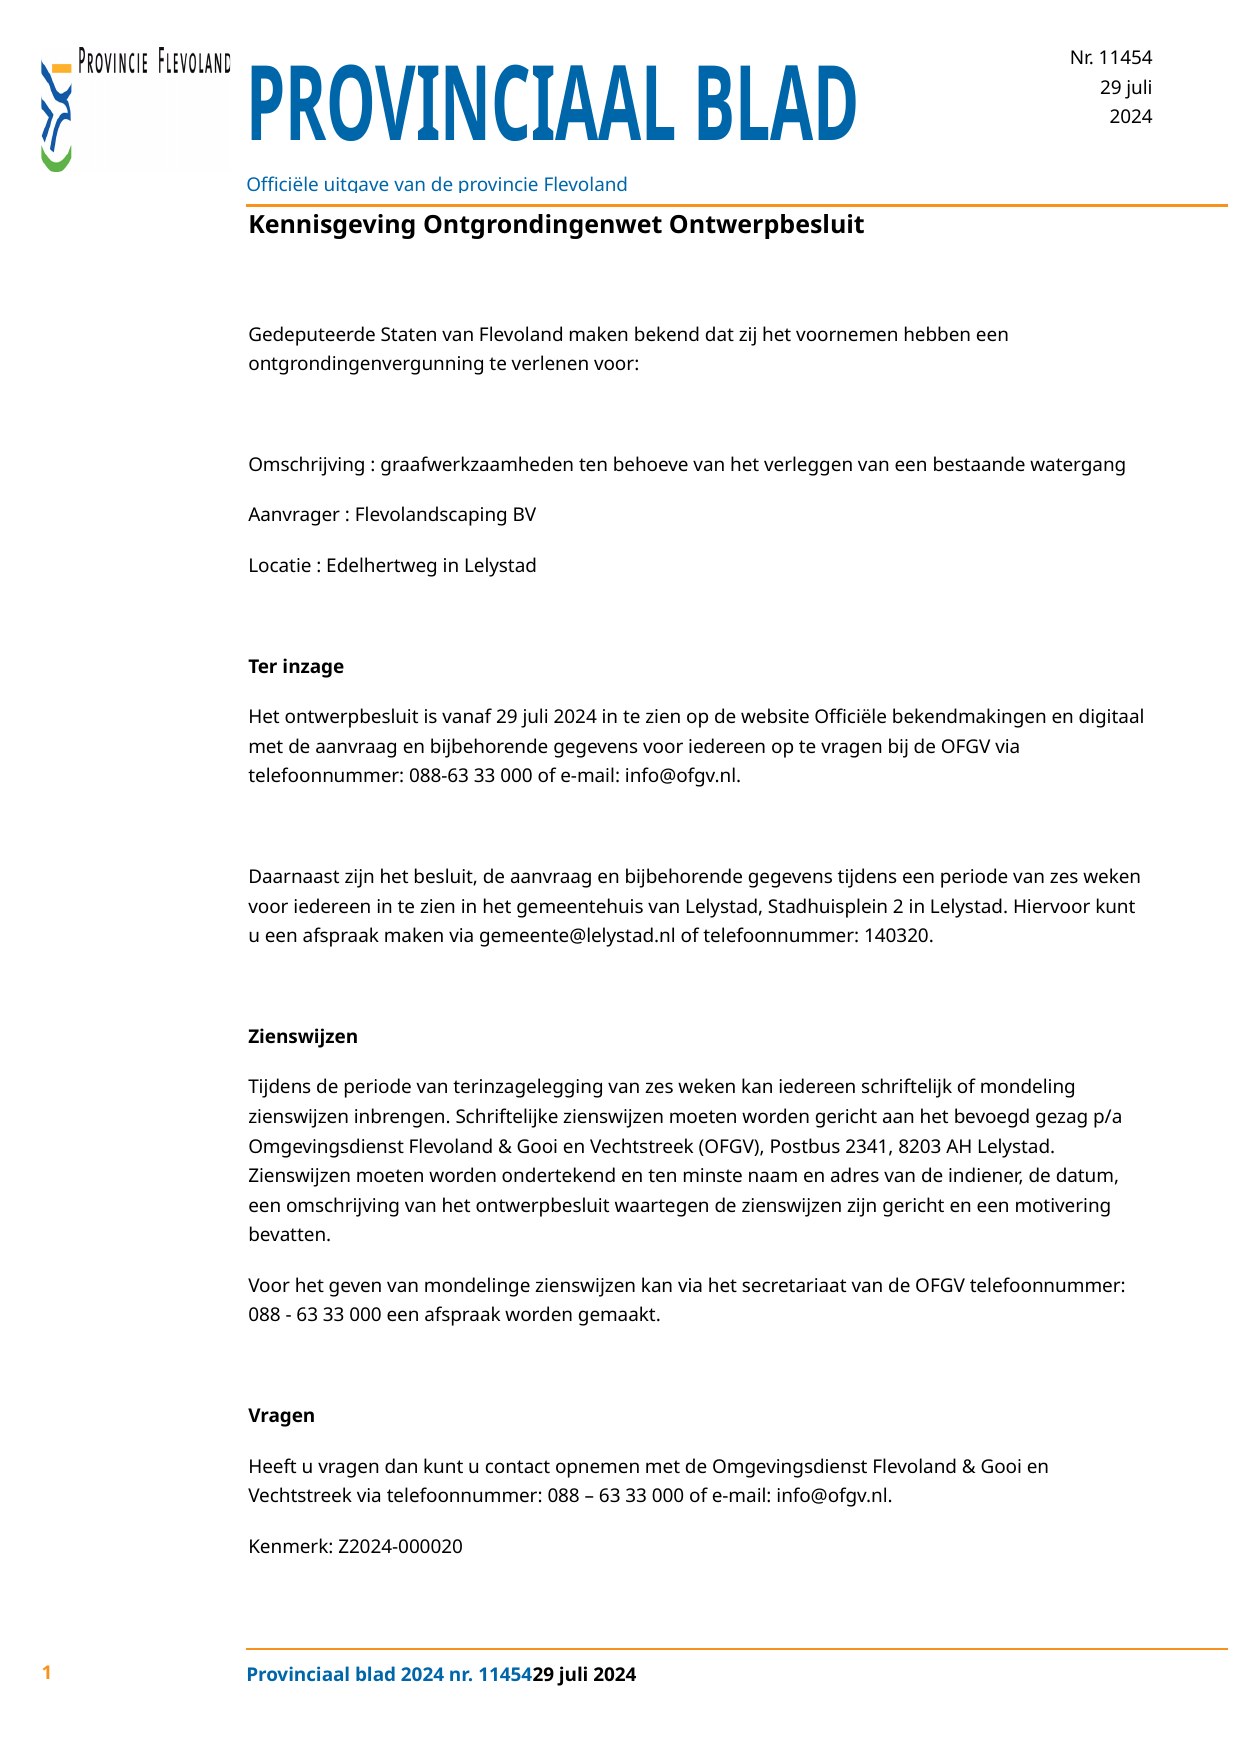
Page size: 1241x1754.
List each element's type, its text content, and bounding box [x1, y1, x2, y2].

text Het ontwerpbesluit is vanaf 29 juli 2024 in te zien op de website Officiële bekendmakingen en digitaal met de aanvraag en bijbehorende gegevens voor iedereen op te vragen bij de OFGV via telefoonnummer: 088-63 33 000 of e-mail: info@ofgv.nl. [248, 703, 1152, 788]
picture [41, 47, 231, 172]
text Zienswijzen [248, 1023, 1152, 1049]
text Vragen [248, 1402, 1152, 1428]
text Aanvrager : Flevolandscaping BV [248, 502, 1152, 527]
text Kenmerk: Z2024-000020 [248, 1533, 1152, 1558]
text Heeft u vragen dan kunt u contact opnemen met de Omgevingsdienst Flevoland & Gooi en Vechtstreek via telefoonnummer: 088 – 63 33 000 of e-mail: info@ofgv.nl. [248, 1453, 1152, 1508]
text Locatie : Edelhertweg in Lelystad [248, 552, 1152, 578]
text Kennisgeving Ontgrondingenwet Ontwerpbesluit [248, 207, 1152, 241]
text Tijdens de periode van terinzagelegging van zes weken kan iedereen schriftelijk of mondeling zienswijzen inbrengen. Schriftelijke zienswijzen moeten worden gericht aan het bevoegd gezag p/a Omgevingsdienst Flevoland & Gooi en Vechtstreek (OFGV), Postbus 2341, 8203 AH Lelystad. Zienswijzen moeten worden ondertekend en ten minste naam en adres van de indiener, de datum, een omschrijving van het ontwerpbesluit waartegen de zienswijzen zijn gericht en een motivering bevatten. [248, 1074, 1152, 1247]
text Ter inzage [248, 653, 1152, 678]
text Omschrijving : graafwerkzaamheden ten behoeve van het verleggen van een bestaande watergang [248, 451, 1152, 477]
text Gedeputeerde Staten van Flevoland maken bekend dat zij het voornemen hebben een ontgrondingenvergunning te verlenen voor: [248, 321, 1152, 376]
text Voor het geven van mondelinge zienswijzen kan via het secretariaat van de OFGV telefoonnummer: 088 - 63 33 000 een afspraak worden gemaakt. [248, 1272, 1152, 1327]
text Daarnaast zijn het besluit, de aanvraag en bijbehorende gegevens tijdens een periode van zes weken voor iedereen in te zien in het gemeentehuis van Lelystad, Stadhuisplein 2 in Lelystad. Hiervoor kunt u een afspraak maken via gemeente@lelystad.nl of telefoonnummer: 140320. [248, 863, 1152, 948]
